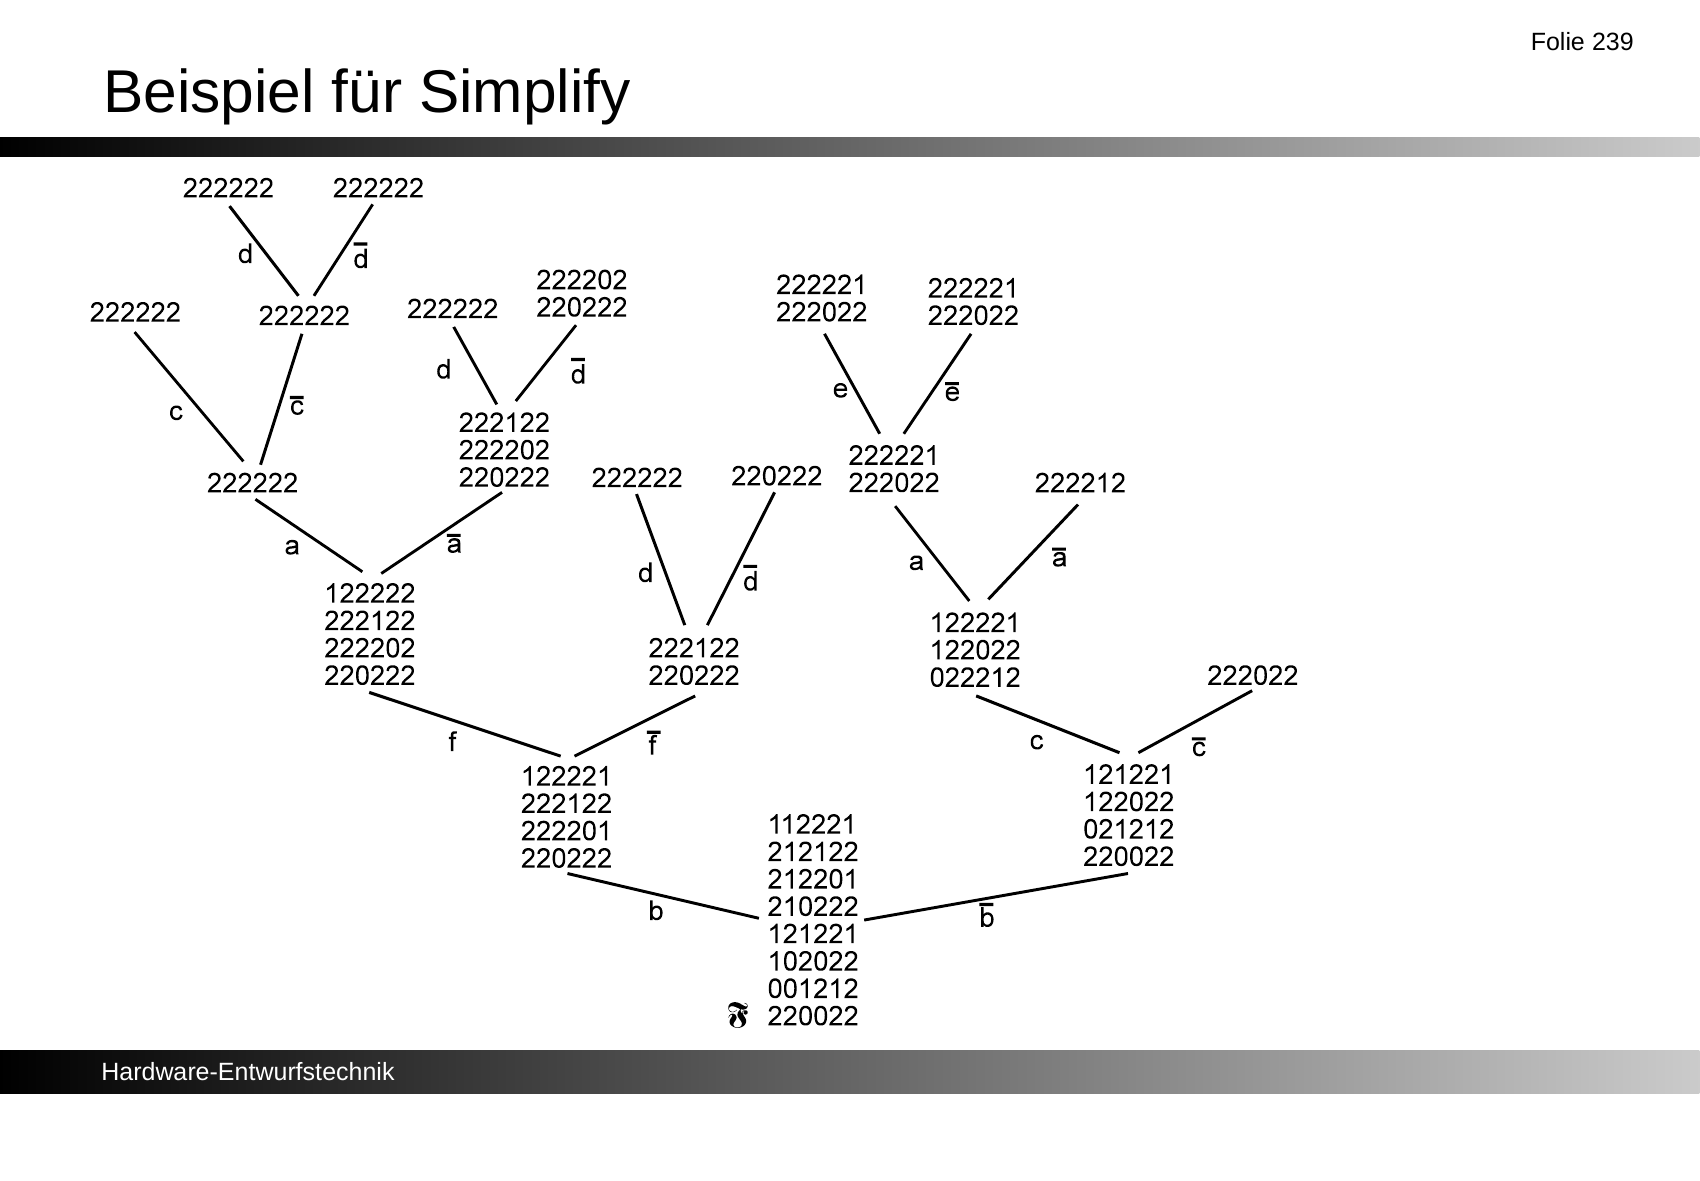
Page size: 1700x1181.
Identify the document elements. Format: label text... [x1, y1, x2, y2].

title Beispiel für Simplify [87, 36, 1421, 142]
chart [89, 177, 1298, 1028]
